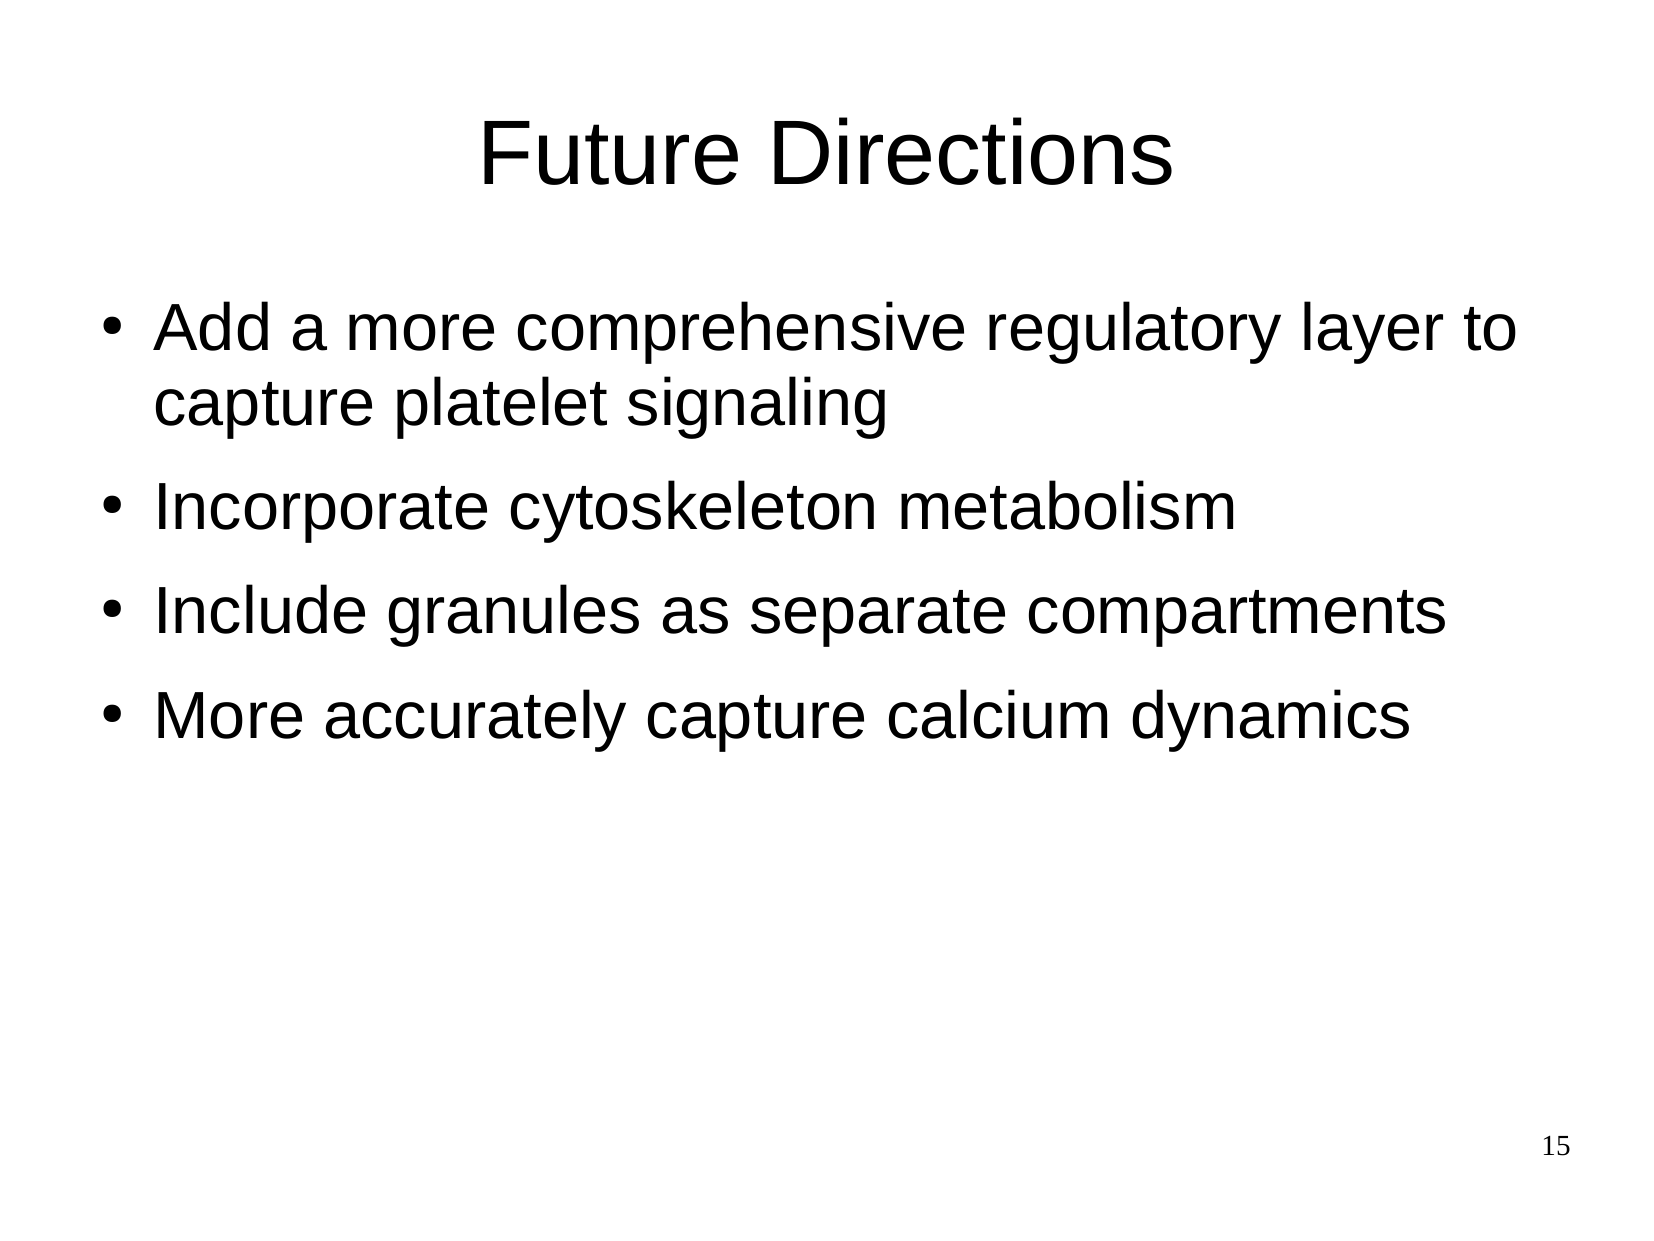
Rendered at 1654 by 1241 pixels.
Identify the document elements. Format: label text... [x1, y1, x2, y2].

list Add a more comprehensive regulatory layer to capture platelet signaling Incorporate cytoskeleton metabolism Include granules as separate compartments More accurately capture calcium dynamics [82, 290, 1571, 1010]
title Future Directions [82, 49, 1571, 257]
